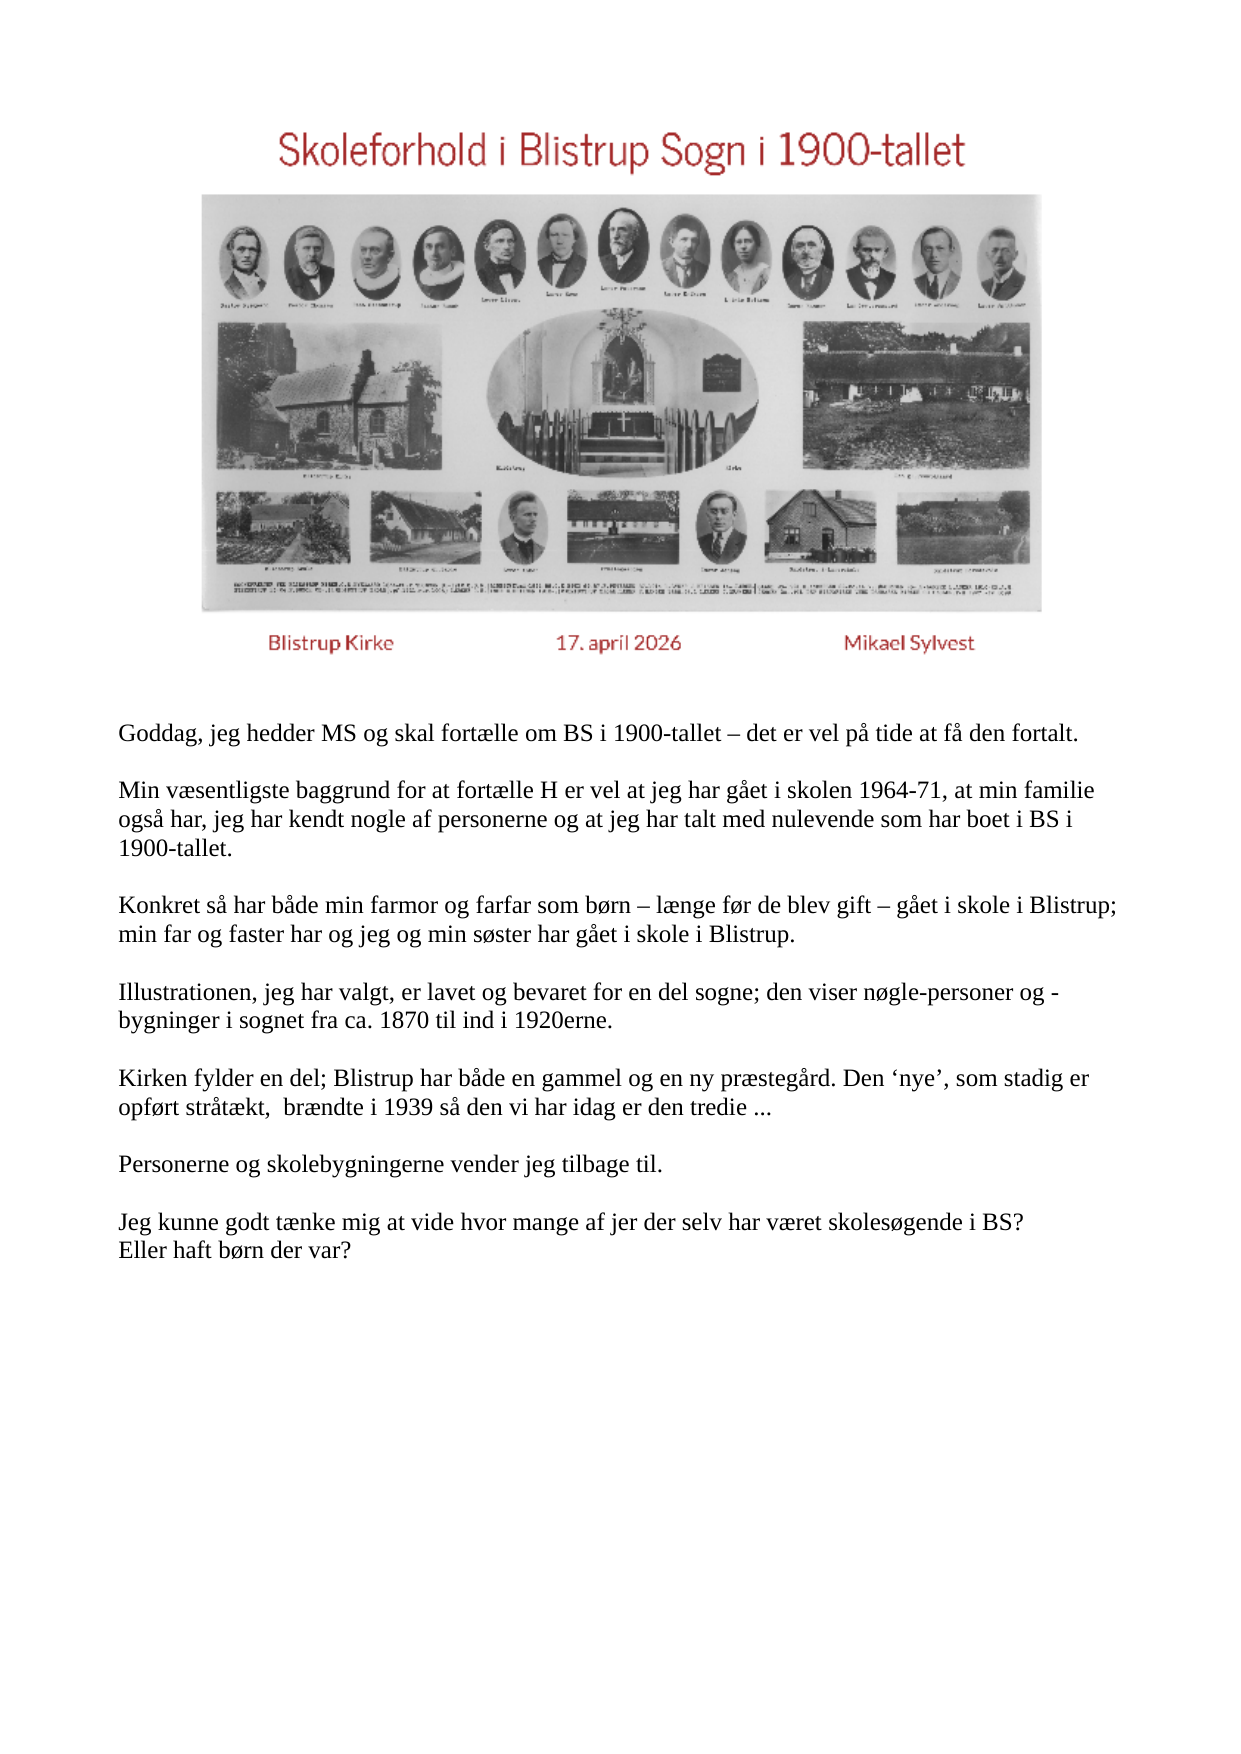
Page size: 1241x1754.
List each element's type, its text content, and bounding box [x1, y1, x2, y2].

text Eller haft børn der var? [118, 1236, 1122, 1264]
text Personerne og skolebygningerne vender jeg tilbage til. [118, 1149, 1122, 1178]
text min far og faster har og jeg og min søster har gået i skole i Blistrup. [118, 919, 1122, 948]
text Goddag, jeg hedder MS og skal fortælle om BS i 1900-tallet – det er vel på tide at få den fortalt. [118, 690, 1122, 747]
text Jeg kunne godt tænke mig at vide hvor mange af jer der selv har været skolesøgende i BS? [118, 1207, 1122, 1236]
text Illustrationen, jeg har valgt, er lavet og bevaret for en del sogne; den viser nøgle-personer og -bygninger i sognet fra ca. 1870 til ind i 1920erne. [118, 977, 1122, 1034]
picture [118, 118, 1123, 690]
text Min væsentligste baggrund for at fortælle H er vel at jeg har gået i skolen 1964-71, at min familie også har, jeg har kendt nogle af personerne og at jeg har talt med nulevende som har boet i BS i 1900-tallet. [118, 776, 1122, 862]
text Konkret så har både min farmor og farfar som børn – længe før de blev gift – gået i skole i Blistrup; [118, 891, 1122, 919]
text Kirken fylder en del; Blistrup har både en gammel og en ny præstegård. Den ‘nye’, som stadig er opført stråtækt, brændte i 1939 så den vi har idag er den tredie ... [118, 1063, 1122, 1121]
